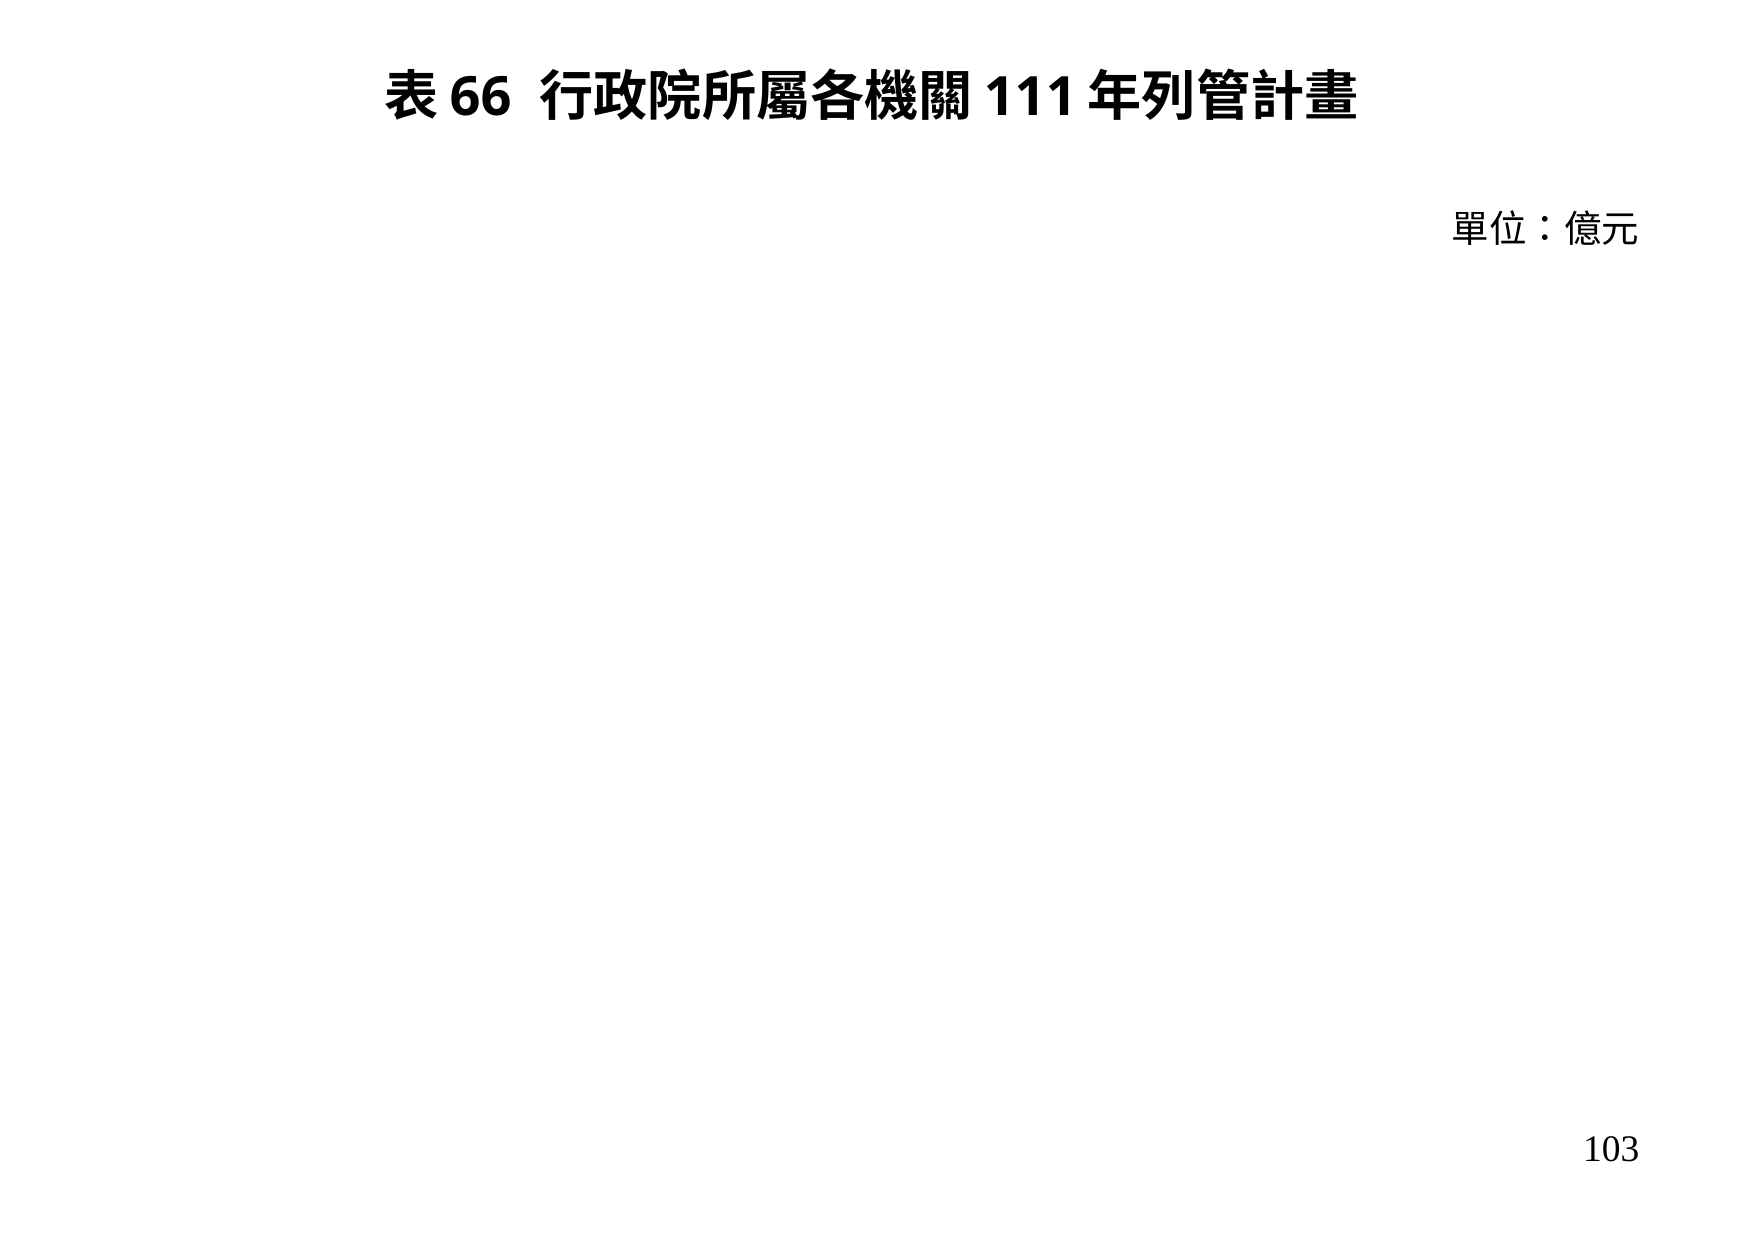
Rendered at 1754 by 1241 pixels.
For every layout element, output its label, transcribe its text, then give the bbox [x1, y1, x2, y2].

text 表66 行政院所屬各機關111年列管計畫 [103, 57, 1639, 132]
text 單位：億元 [208, 188, 1639, 263]
